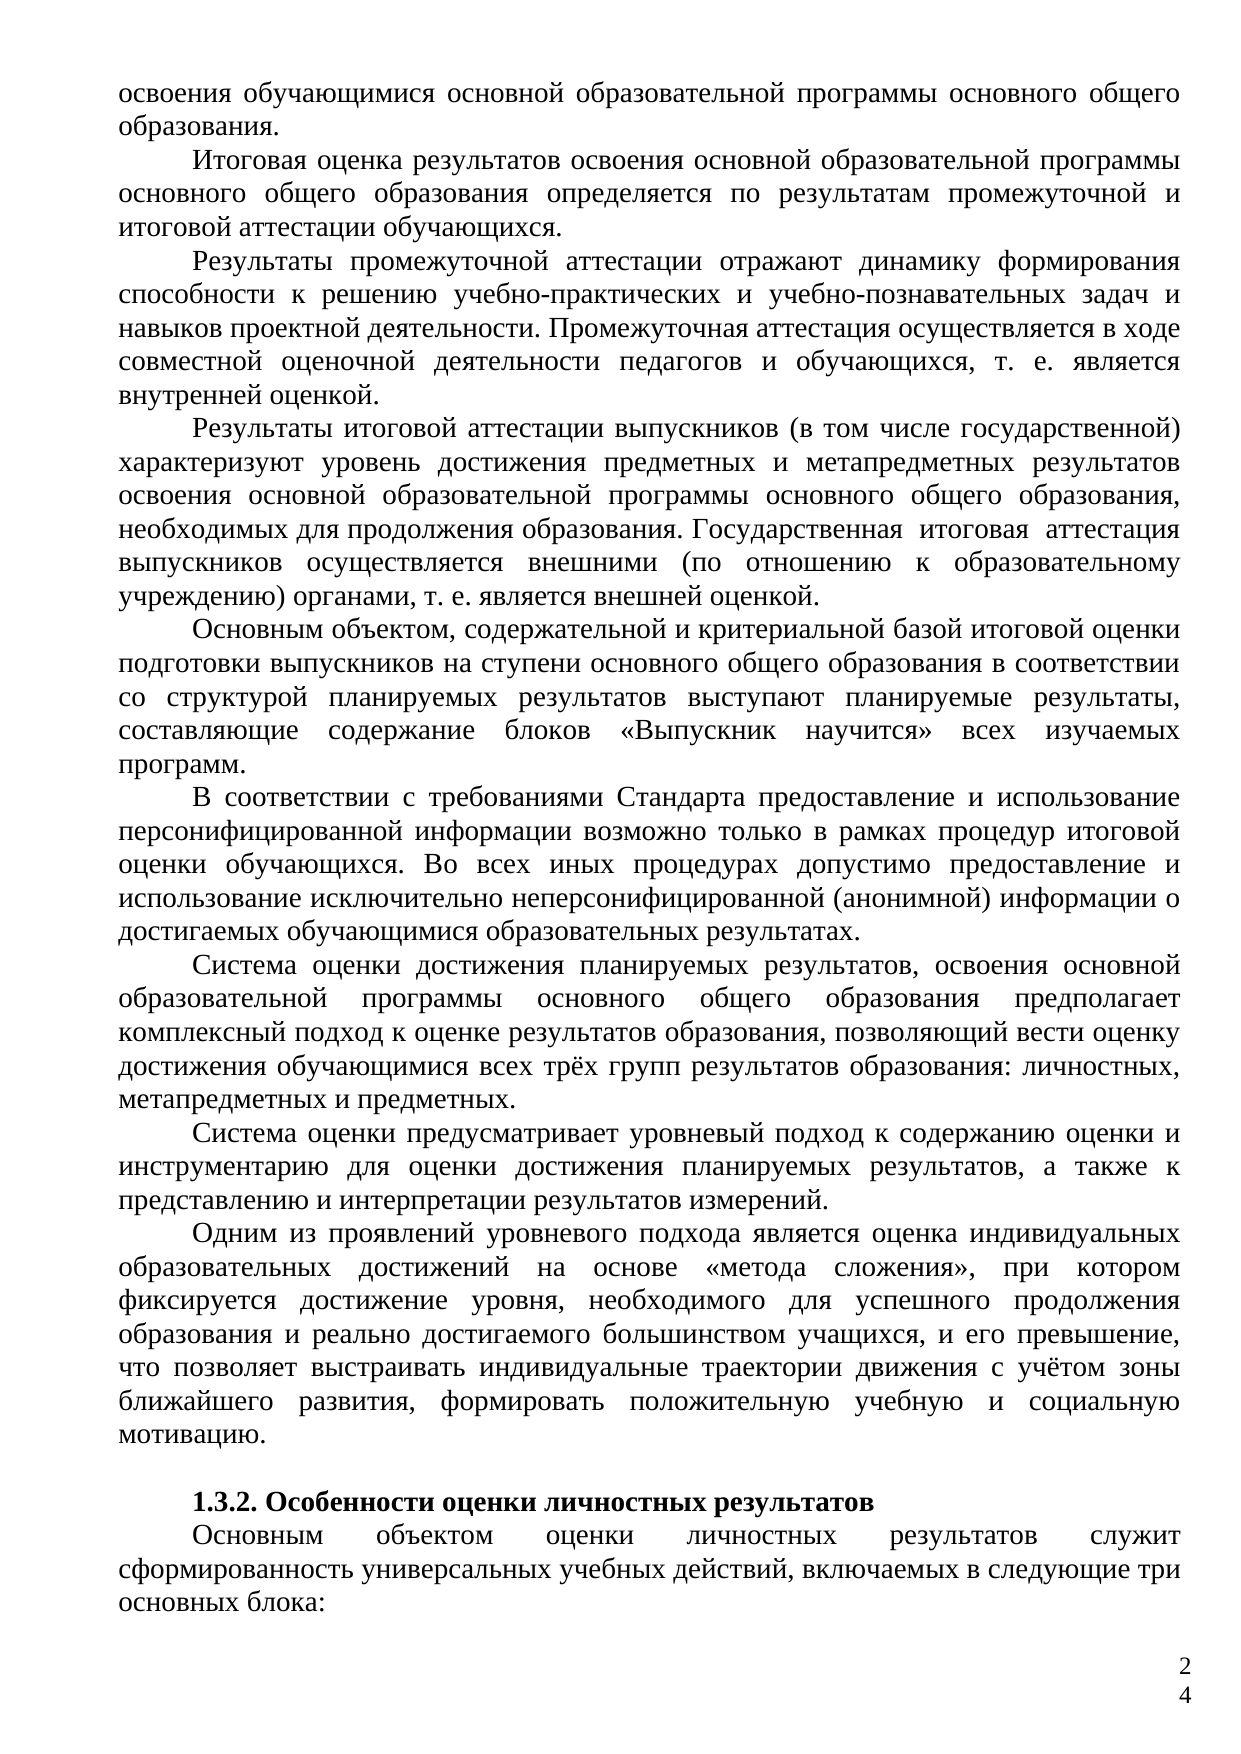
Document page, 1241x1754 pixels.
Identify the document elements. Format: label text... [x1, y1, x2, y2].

text Итоговая оценка результатов освоения основной образовательной программы основного общего образования определяется по результатам промежуточной и итоговой аттестации обучающихся. [118, 142, 1181, 243]
text Система оценки предусматривает уровневый подход к содержанию оценки и инструментарию для оценки достижения планируемых результатов, а также к представлению и интерпретации результатов измерений. [118, 1115, 1181, 1215]
text Одним из проявлений уровневого подхода является оценка индивидуальных образовательных достижений на основе «метода сложения», при котором фиксируется достижение уровня, необходимого для успешного продолжения образования и реально достигаемого большинством учащихся, и его превышение, что позволяет выстраивать индивидуальные траектории движения с учётом зоны ближайшего развития, формировать положительную учебную и социальную мотивацию. [118, 1215, 1181, 1450]
text Система оценки достижения планируемых результатов, освоения основной образовательной программы основного общего образования предполагает комплексный подход к оценке результатов образования, позволяющий вести оценку достижения обучающимися всех трёх групп результатов образования: личностных, метапредметных и предметных. [118, 947, 1181, 1115]
text 1.3.2. Особенности оценки личностных результатов [118, 1484, 1181, 1517]
text освоения обучающимися основной образовательной программы основного общего образования. [118, 75, 1181, 142]
text Результаты итоговой аттестации выпускников (в том числе государственной) характеризуют уровень достижения предметных и метапредметных результатов освоения основной образовательной программы основного общего образования, необходимых для продолжения образования. Государственная итоговая аттестация выпускников осуществляется внешними (по отношению к образовательному учреждению) органами, т. е. является внешней оценкой. [118, 410, 1181, 612]
text В соответствии с требованиями Стандарта предоставление и использование персонифицированной информации возможно только в рамках процедур итоговой оценки обучающихся. Во всех иных процедурах допустимо предоставление и использование исключительно неперсонифицированной (анонимной) информации о достигаемых обучающимися образовательных результатах. [118, 779, 1181, 947]
text Основным объектом оценки личностных результатов служит сформированность универсальных учебных действий, включаемых в следующие три основных блока: [118, 1517, 1181, 1618]
text Основным объектом, содержательной и критериальной базой итоговой оценки подготовки выпускников на ступени основного общего образования в соответствии со структурой планируемых результатов выступают планируемые результаты, составляющие содержание блоков «Выпускник научится» всех изучаемых программ. [118, 612, 1181, 779]
text Результаты промежуточной аттестации отражают динамику формирования способности к решению учебно-практических и учебно-познавательных задач и навыков проектной деятельности. Промежуточная аттестация осуществляется в ходе совместной оценочной деятельности педагогов и обучающихся, т. е. является внутренней оценкой. [118, 243, 1181, 410]
